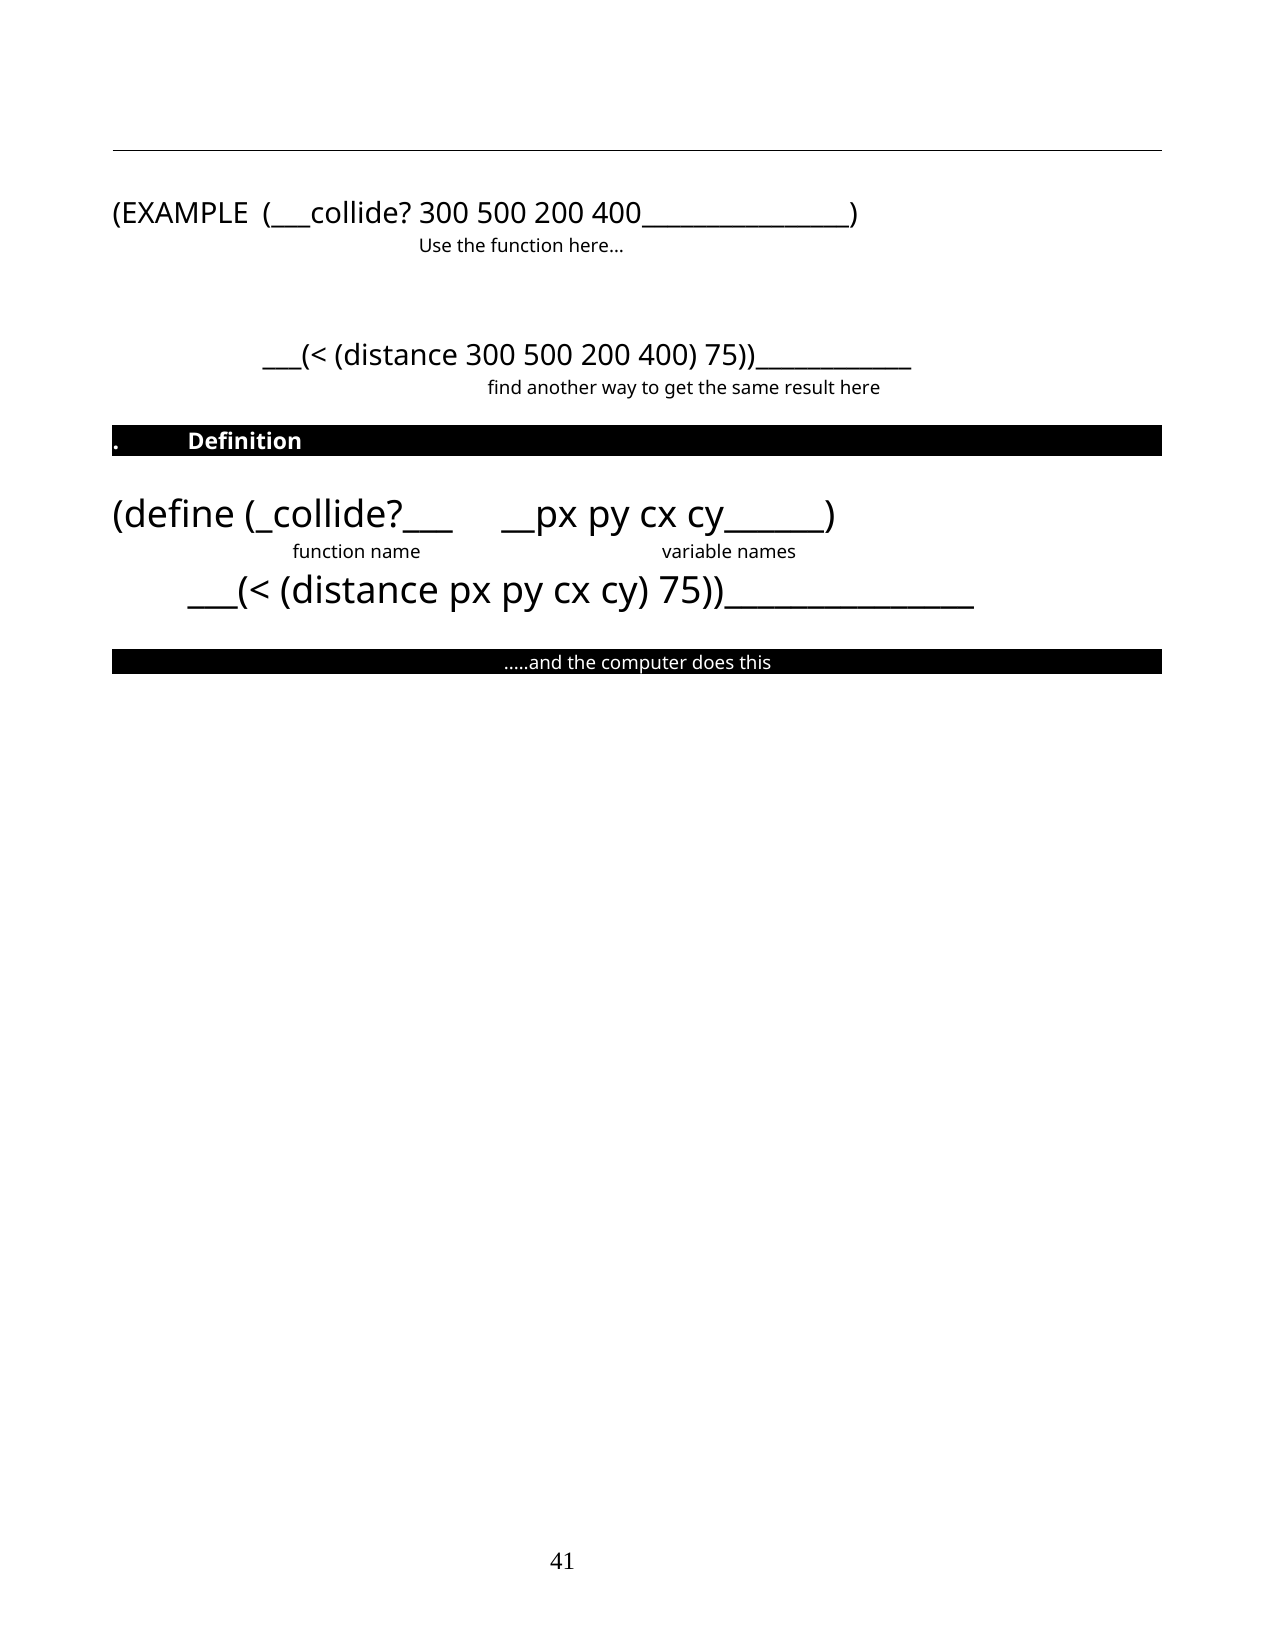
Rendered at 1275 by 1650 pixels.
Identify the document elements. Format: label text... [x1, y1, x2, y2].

text Use the function here… [337, 232, 1162, 258]
text (EXAMPLE (___collide? 300 500 200 400________________) [112, 193, 1162, 232]
text ..…and the computer does this [112, 649, 1162, 674]
text find another way to get the same result here [487, 374, 1162, 400]
text ___(< (distance 300 500 200 400) 75))____________ [187, 334, 1162, 374]
text function name variable names [112, 538, 1162, 564]
text (define (_collide?___ __px py cx cy______) [112, 487, 1162, 538]
text ___(< (distance px py cx cy) 75))_______________ [112, 564, 1162, 615]
subtitle Definition [112, 425, 1162, 456]
